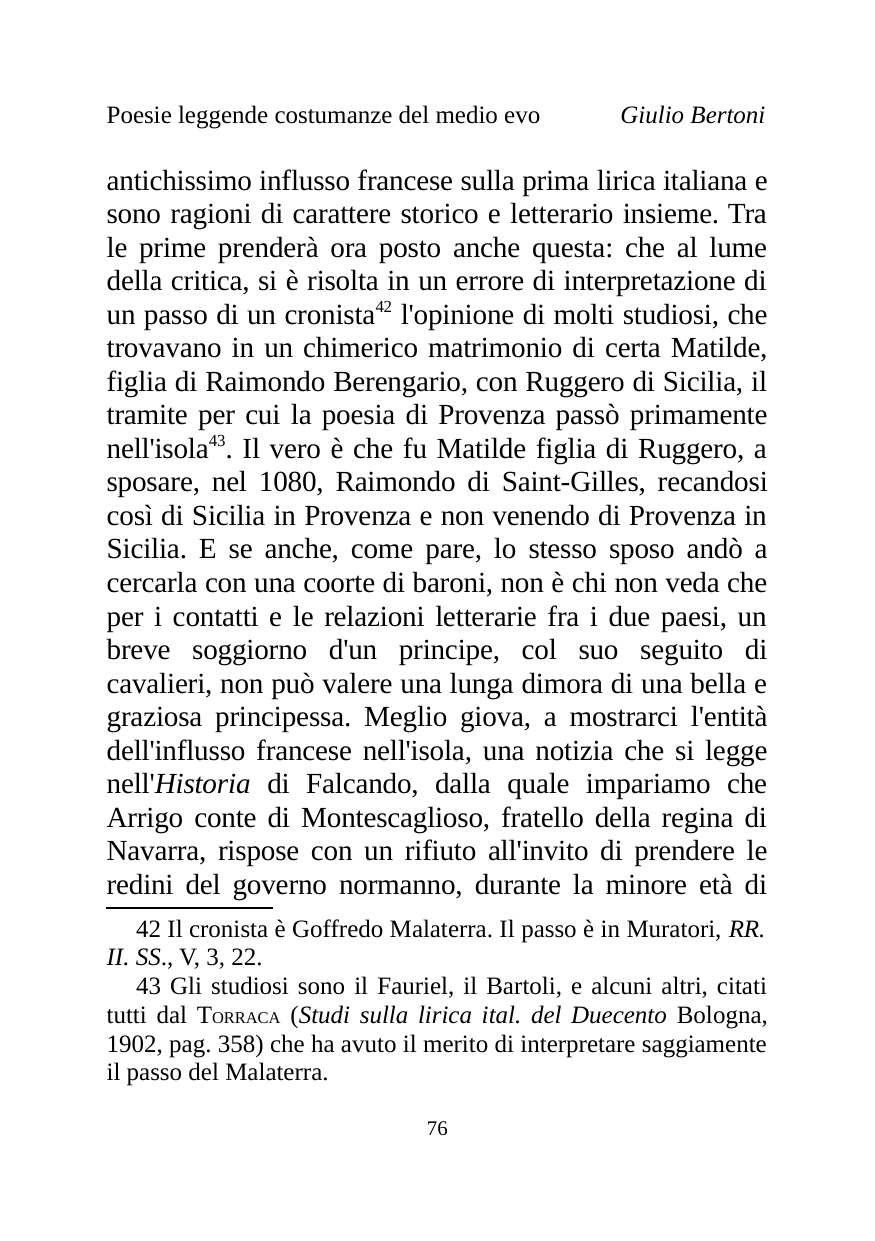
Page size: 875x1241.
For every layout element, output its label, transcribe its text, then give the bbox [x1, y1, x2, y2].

text Il cronista è Goffredo Malaterra. Il passo è in Muratori, RR. II. SS., V, 3, 22. [106, 914, 768, 971]
text Gli studiosi sono il Fauriel, il Bartoli, e alcuni altri, citati tutti dal Torraca (Studi sulla lirica ital. del Duecento Bologna, 1902, pag. 358) che ha avuto il merito di interpretare saggiamente il passo del Malaterra. [106, 971, 768, 1086]
text antichissimo influsso francese sulla prima lirica italiana e sono ragioni di carattere storico e letterario insieme. Tra le prime prenderà ora posto anche questa: che al lume della critica, si è risolta in un errore di interpretazione di un passo di un cronista l'opinione di molti studiosi, che trovavano in un chimerico matrimonio di certa Matilde, figlia di Raimondo Berengario, con Ruggero di Sicilia, il tramite per cui la poesia di Provenza passò primamente nell'isola. Il vero è che fu Matilde figlia di Ruggero, a sposare, nel 1080, Raimondo di Saint-Gilles, recandosi così di Sicilia in Provenza e non venendo di Provenza in Sicilia. E se anche, come pare, lo stesso sposo andò a cercarla con una coorte di baroni, non è chi non veda che per i contatti e le relazioni letterarie fra i due paesi, un breve soggiorno d'un principe, col suo seguito di cavalieri, non può valere una lunga dimora di una bella e graziosa principessa. Meglio giova, a mostrarci l'entità dell'influsso francese nell'isola, una notizia che si legge nell'Historia di Falcando, dalla quale impariamo che Arrigo conte di Montescaglioso, fratello della regina di Navarra, rispose con un rifiuto all'invito di prendere le redini del governo normanno, durante la minore età di [106, 163, 768, 901]
